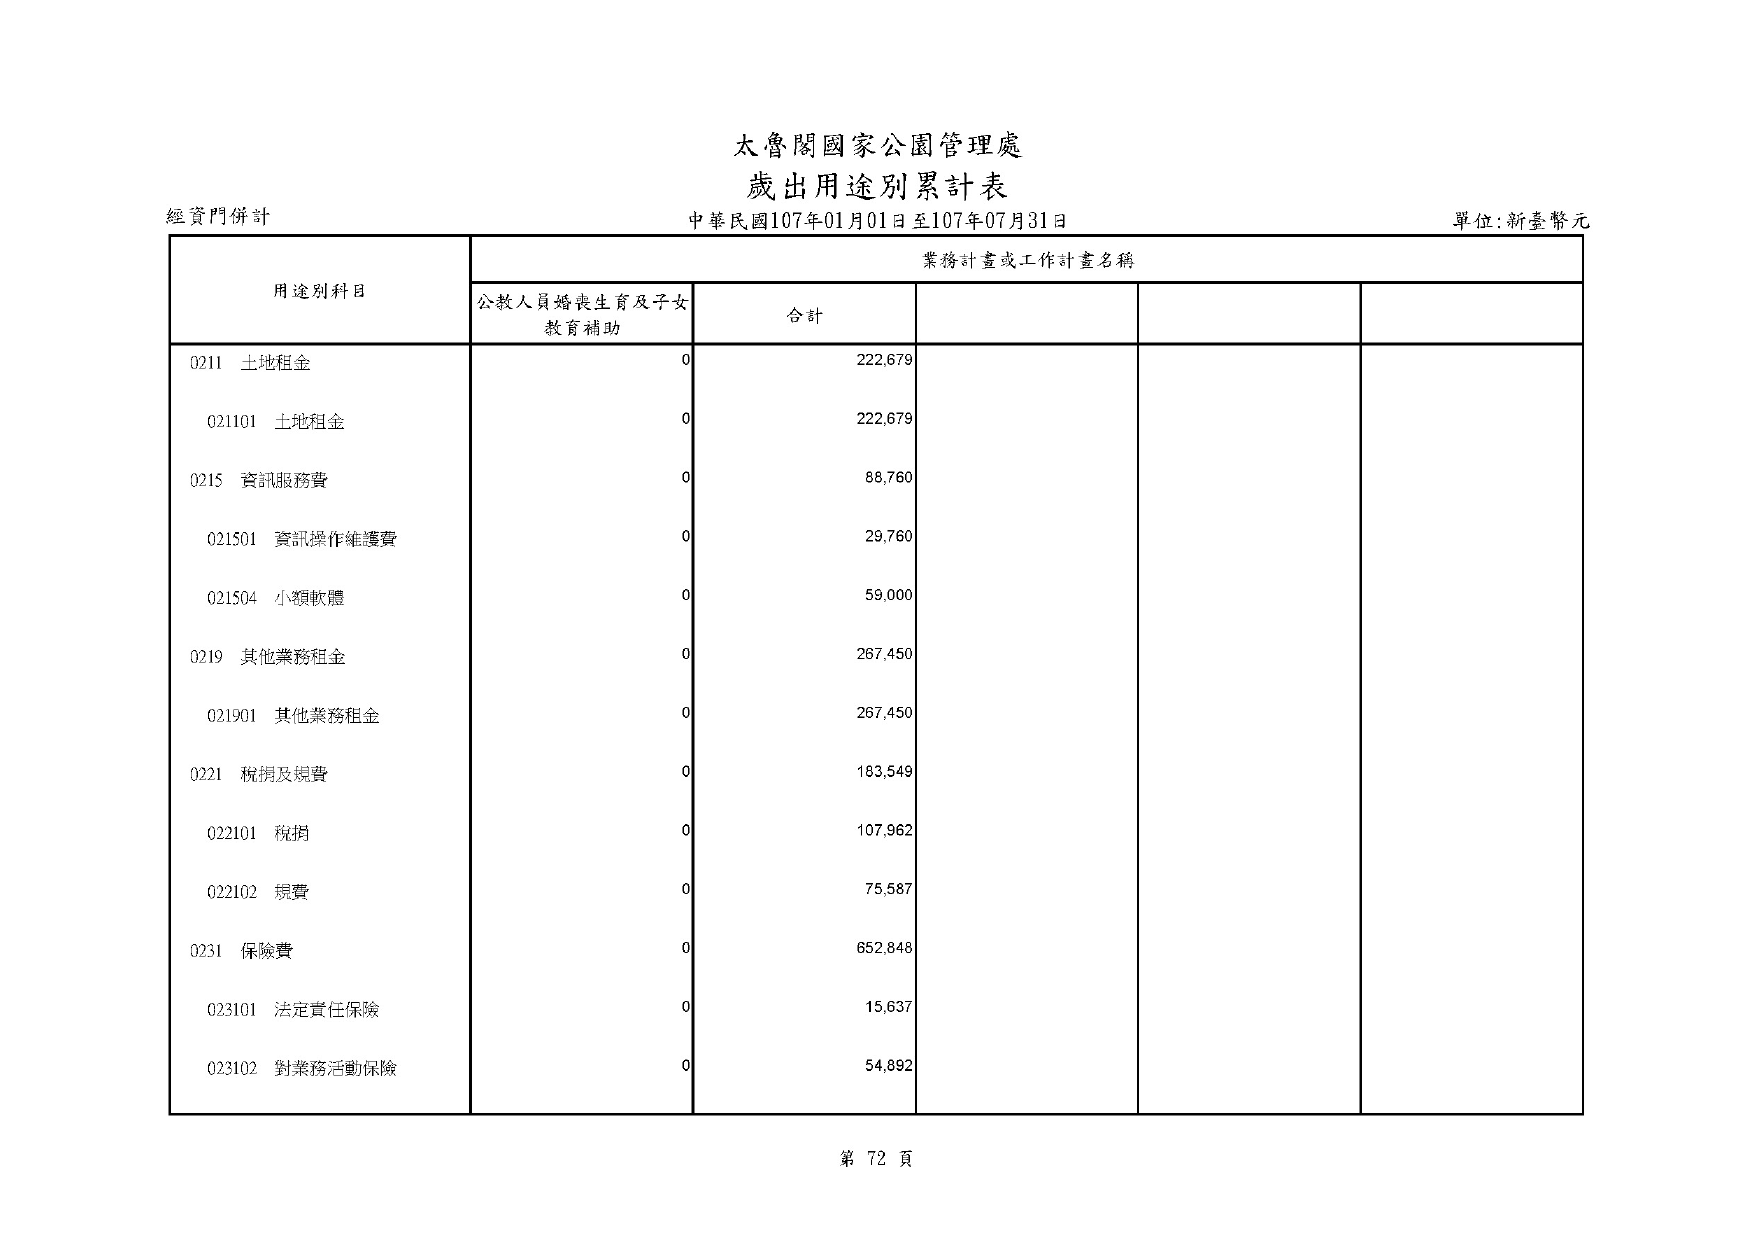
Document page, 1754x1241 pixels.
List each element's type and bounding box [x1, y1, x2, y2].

picture [59, 59, 1695, 1216]
